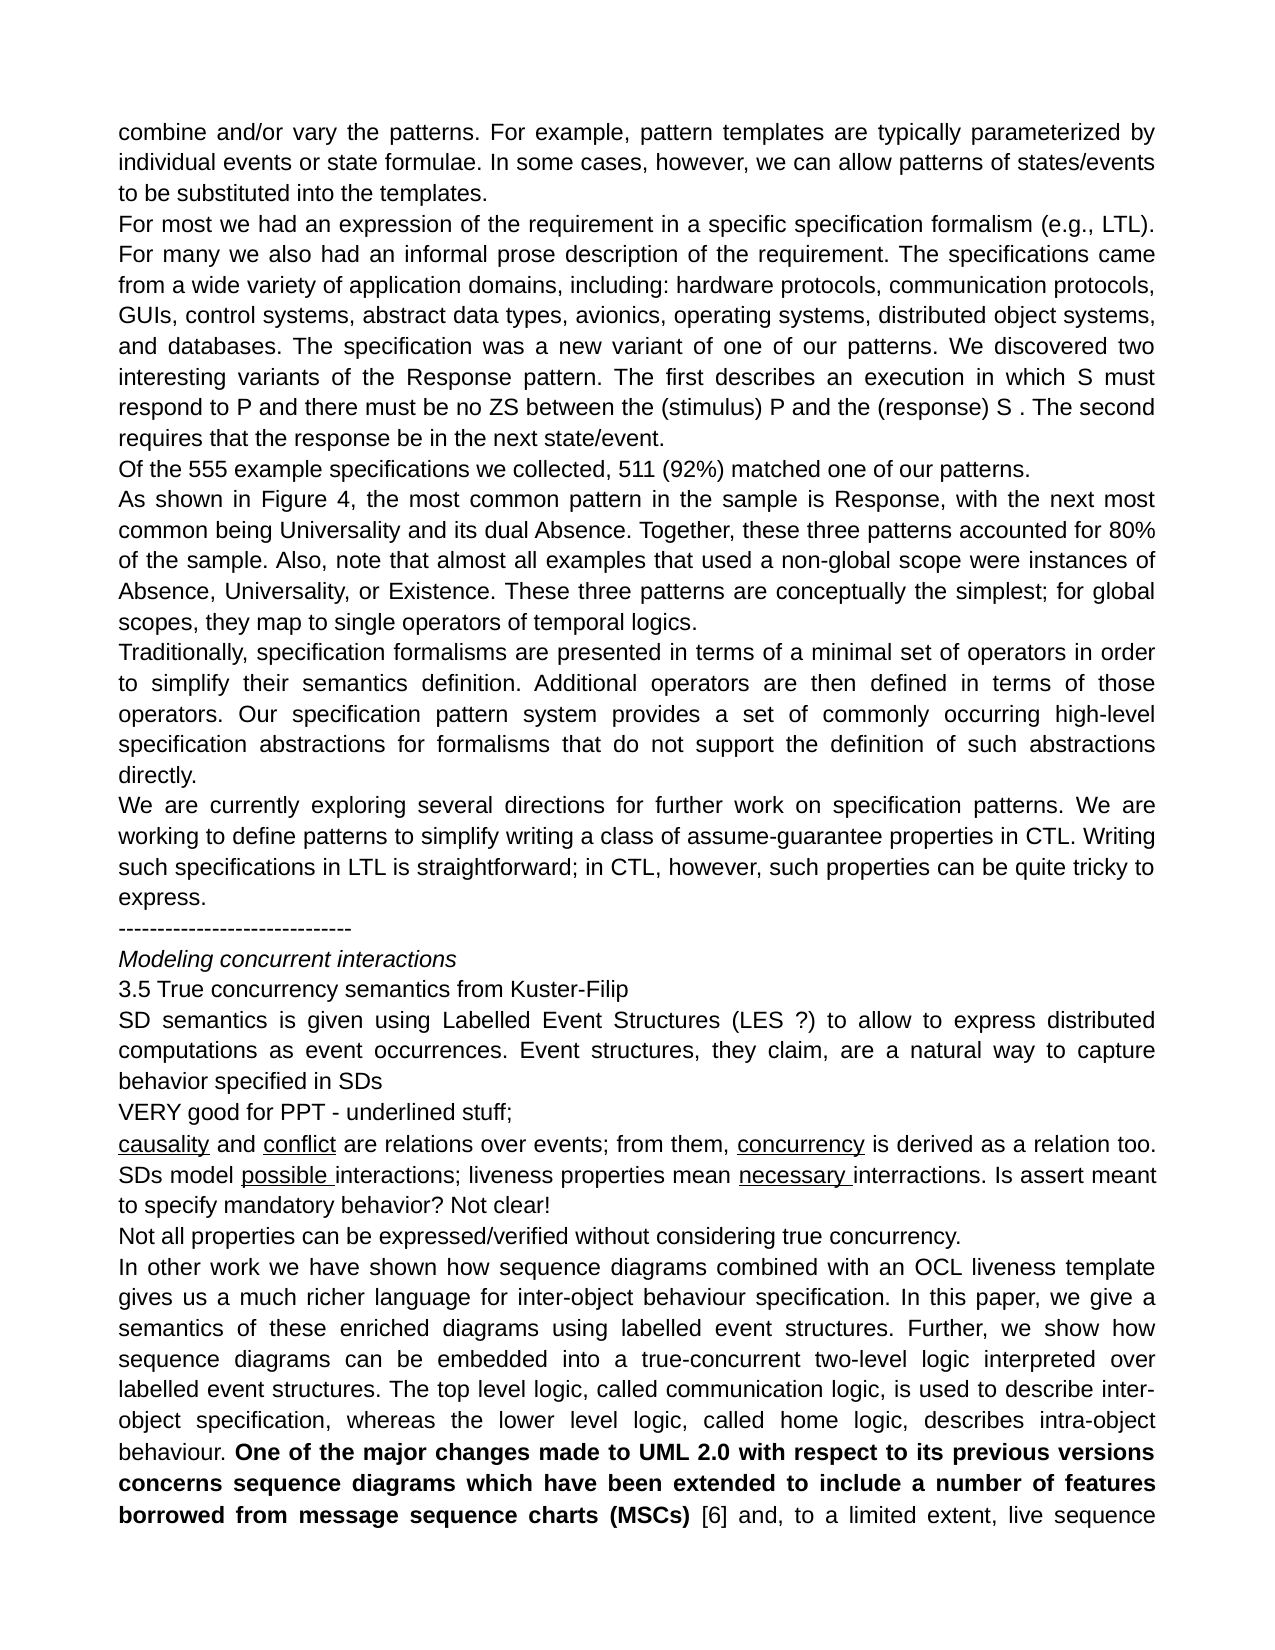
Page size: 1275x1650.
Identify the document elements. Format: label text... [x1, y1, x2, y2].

text We are currently exploring several directions for further work on specification patterns. We are working to define patterns to simplify writing a class of assume-guarantee properties in CTL. Writing such specifications in LTL is straightforward; in CTL, however, such properties can be quite tricky to express. [118, 792, 1157, 911]
text VERY good for PPT - underlined stuff; [118, 1098, 1157, 1125]
text Traditionally, specification formalisms are presented in terms of a minimal set of operators in order to simplify their semantics definition. Additional operators are then defined in terms of those operators. Our specification pattern system provides a set of commonly occurring high-level specification abstractions for formalisms that do not support the definition of such abstractions directly. [118, 639, 1157, 788]
text SD semantics is given using Labelled Event Structures (LES ?) to allow to express distributed computations as event occurrences. Event structures, they claim, are a natural way to capture behavior specified in SDs [118, 1006, 1157, 1094]
text 3.5 True concurrency semantics from Kuster-Filip [118, 976, 1157, 1002]
text For most we had an expression of the requirement in a specific specification formalism (e.g., LTL). For many we also had an informal prose description of the requirement. The specifications came from a wide variety of application domains, including: hardware protocols, communication protocols, GUIs, control systems, abstract data types, avionics, operating systems, distributed object systems, and databases. The specification was a new variant of one of our patterns. We discovered two interesting variants of the Response pattern. The first describes an execution in which S must respond to P and there must be no ZS between the (stimulus) P and the (response) S . The second requires that the response be in the next state/event. [118, 210, 1157, 451]
text As shown in Figure 4, the most common pattern in the sample is Response, with the next most common being Universality and its dual Absence. Together, these three patterns accounted for 80% of the sample. Also, note that almost all examples that used a non-global scope were instances of Absence, Universality, or Existence. These three patterns are conceptually the simplest; for global scopes, they map to single operators of temporal logics. [118, 486, 1157, 635]
text combine and/or vary the patterns. For example, pattern templates are typically parameterized by individual events or state formulae. In some cases, however, we can allow patterns of states/events to be substituted into the templates. [118, 118, 1157, 206]
text Modeling concurrent interactions [118, 945, 1157, 972]
text Of the 555 example specifications we collected, 511 (92%) matched one of our patterns. [118, 455, 1157, 482]
text Not all properties can be expressed/verified without considering true concurrency. [118, 1222, 1157, 1249]
text causality and conflict are relations over events; from them, concurrency is derived as a relation too. SDs model possible interactions; liveness properties mean necessary interractions. Is assert meant to specify mandatory behavior? Not clear! [118, 1129, 1157, 1219]
text ------------------------------ [118, 914, 1157, 941]
text In other work we have shown how sequence diagrams combined with an OCL liveness template gives us a much richer language for inter-object behaviour specification. In this paper, we give a semantics of these enriched diagrams using labelled event structures. Further, we show how sequence diagrams can be embedded into a true-concurrent two-level logic interpreted over labelled event structures. The top level logic, called communication logic, is used to describe inter-object specification, whereas the lower level logic, called home logic, describes intra-object behaviour. One of the major changes made to UML 2.0 with respect to its previous versions concerns sequence diagrams which have been extended to include a number of features borrowed from message sequence charts (MSCs) [6] and, to a limited extent, live sequence [118, 1253, 1157, 1529]
